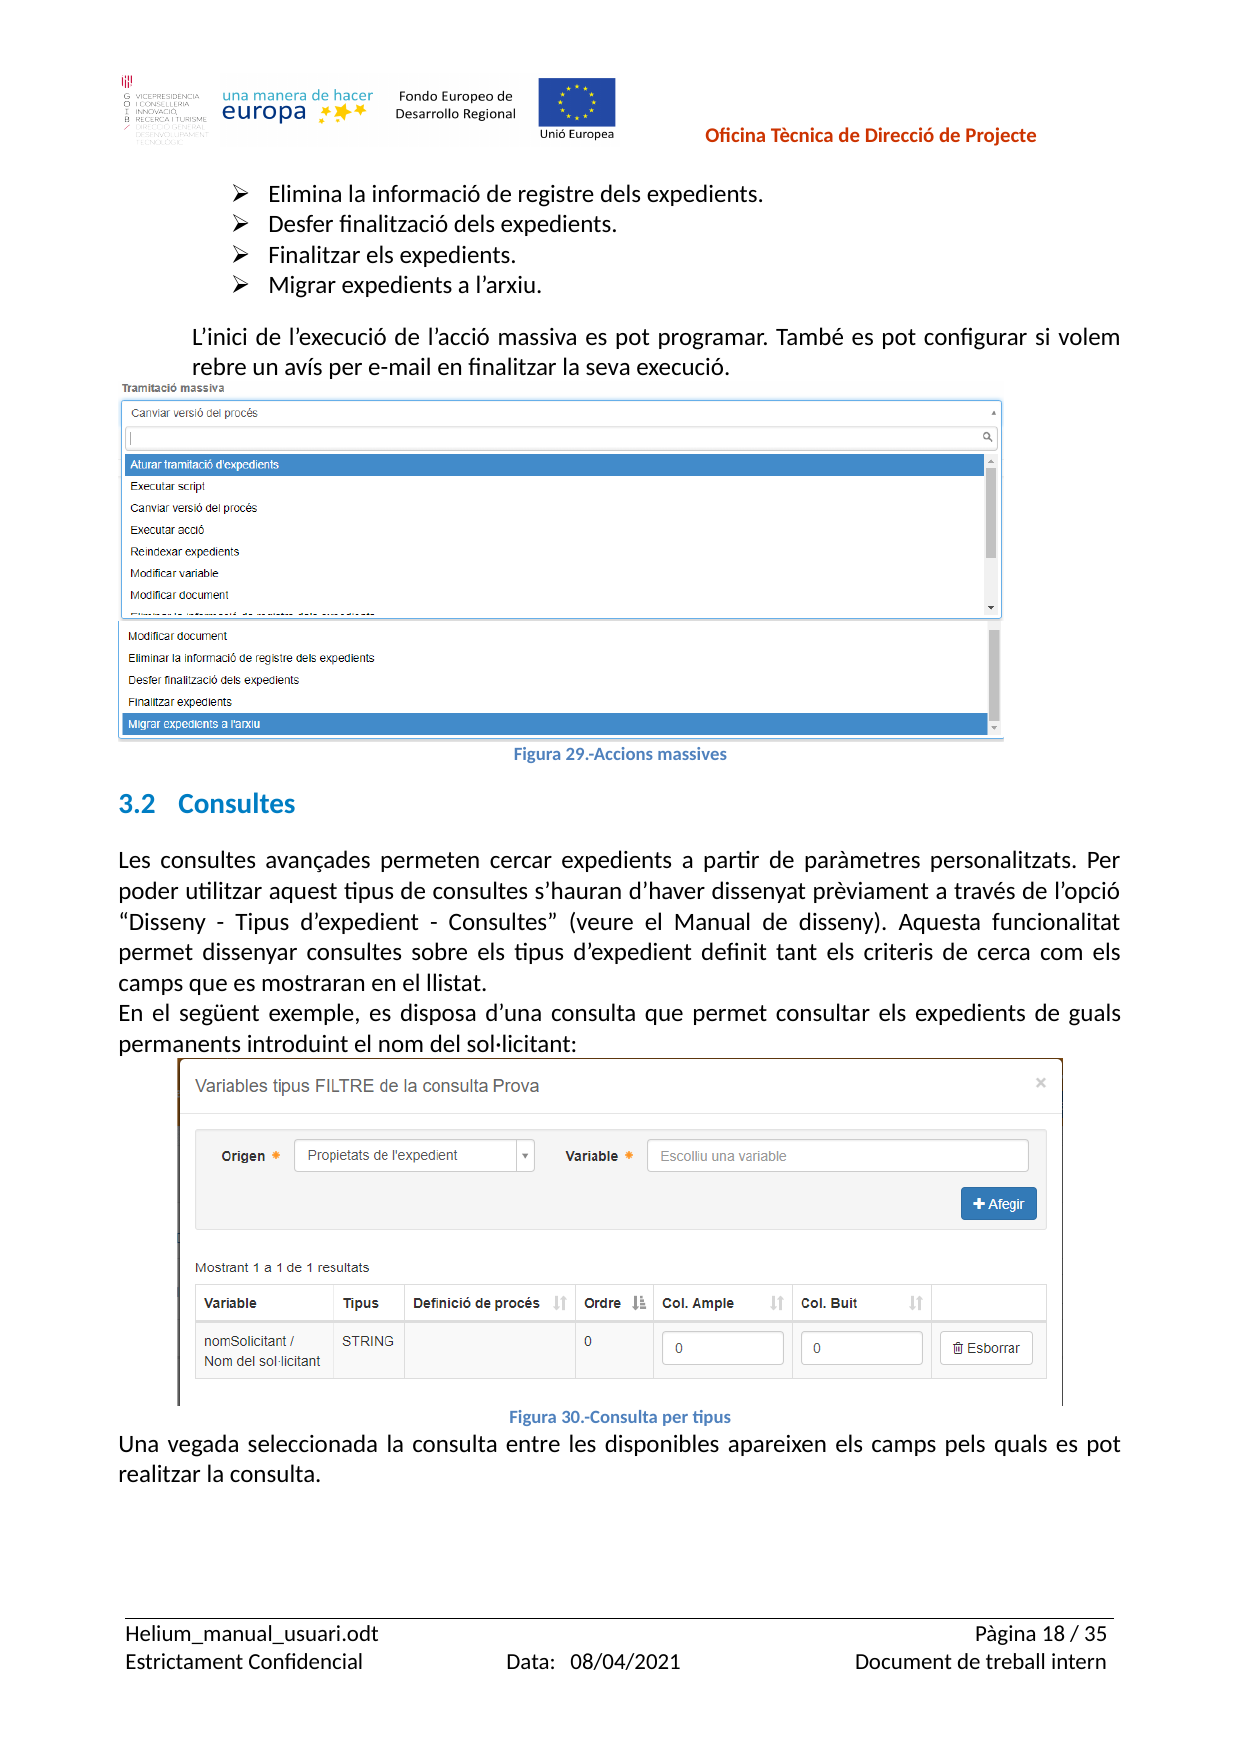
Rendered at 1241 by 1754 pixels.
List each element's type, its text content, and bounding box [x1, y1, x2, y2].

picture [118, 381, 1004, 742]
list Desfer finalització dels expedients. [231, 208, 1122, 239]
text L’inici de l’execució de l’acció massiva es pot programar. També es pot configurar si volem rebre un avís per e-mail en finalitzar la seva execució. [192, 321, 1122, 382]
list Finalitzar els expedients. [231, 239, 1122, 269]
text Una vegada seleccionada la consulta entre les disponibles apareixen els camps pels quals es pot realitzar la consulta. [118, 1428, 1122, 1489]
picture [219, 73, 621, 147]
text Figura 29.-Accions massives [118, 742, 1122, 765]
subtitle Consultes [118, 785, 1122, 821]
picture [177, 1058, 1063, 1406]
picture [118, 73, 213, 147]
list Migrar expedients a l’arxiu. [231, 269, 1122, 300]
text Figura 30.-Consulta per tipus [118, 1405, 1122, 1428]
text En el següent exemple, es disposa d’una consulta que permet consultar els expedients de guals permanents introduint el nom del sol·licitant: [118, 997, 1122, 1058]
list Elimina la informació de registre dels expedients. [231, 178, 1122, 208]
text Les consultes avançades permeten cercar expedients a partir de paràmetres personalitzats. Per poder utilitzar aquest tipus de consultes s’hauran d’haver dissenyat prèviament a través de l’opció “Disseny - Tipus d’expedient - Consultes” (veure el Manual de disseny). Aquesta funcionalitat permet dissenyar consultes sobre els tipus d’expedient definit tant els criteris de cerca com els camps que es mostraran en el llistat. [118, 845, 1122, 997]
